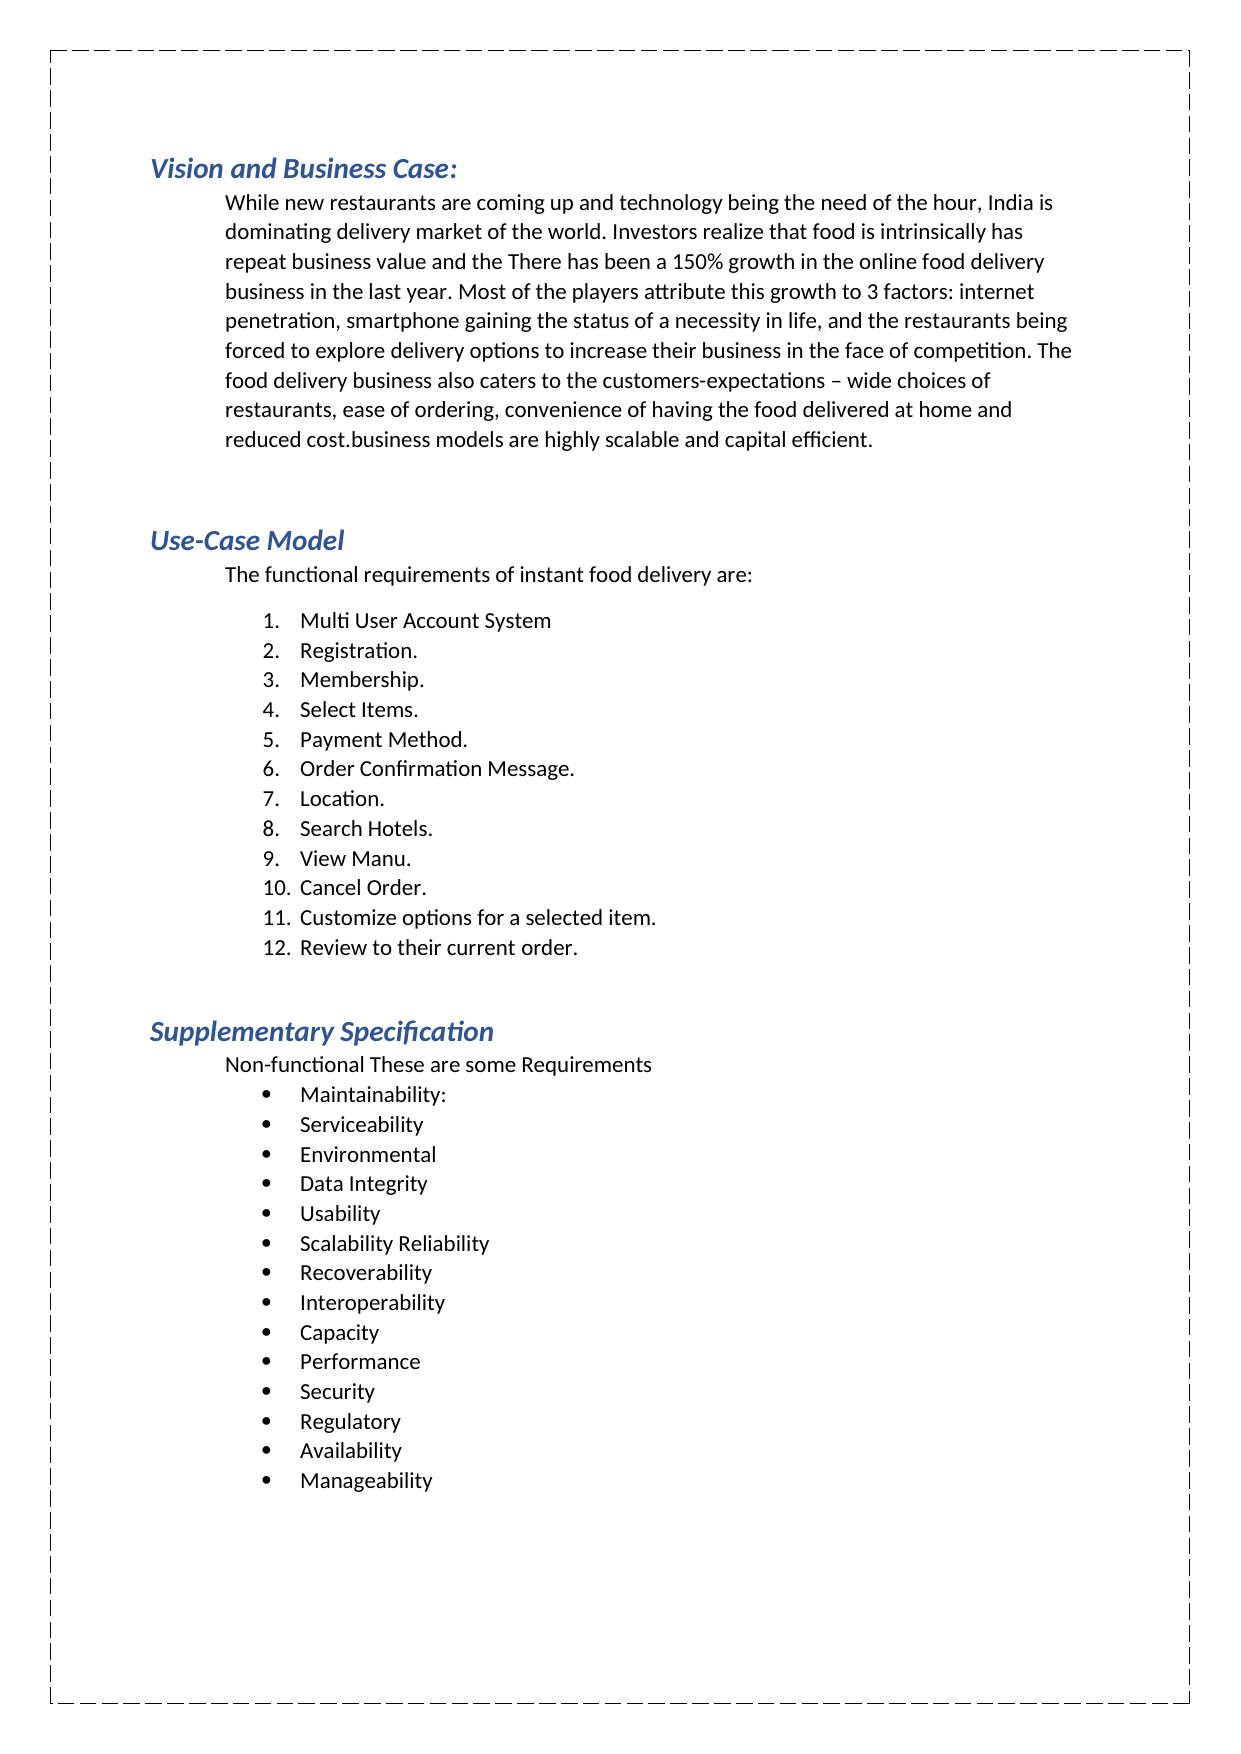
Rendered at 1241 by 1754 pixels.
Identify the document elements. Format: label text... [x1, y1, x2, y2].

list Serviceability [262, 1110, 1090, 1138]
text While new restaurants are coming up and technology being the need of the hour, India is dominating delivery market of the world. Investors realize that food is intrinsically has repeat business value and the There has been a 150% growth in the online food delivery business in the last year. Most of the players attribute this growth to 3 factors: internet penetration, smartphone gaining the status of a necessity in life, and the restaurants being forced to explore delivery options to increase their business in the face of competition. The food delivery business also caters to the customers-expectations – wide choices of restaurants, ease of ordering, convenience of having the food delivered at home and reduced cost.business models are highly scalable and capital efficient. [225, 188, 1090, 453]
list View Manu. [262, 844, 1090, 872]
list Usability [262, 1199, 1090, 1227]
list Cancel Order. [262, 873, 1090, 901]
list Performance [262, 1347, 1090, 1376]
list Data Integrity [262, 1169, 1090, 1197]
list Security [262, 1377, 1090, 1405]
list Registration. [262, 636, 1090, 664]
list Payment Method. [262, 725, 1090, 753]
list Search Hotels. [262, 814, 1090, 842]
list Customize options for a selected item. [262, 903, 1090, 931]
subtitle Vision and Business Case: [150, 150, 1090, 186]
list Select Items. [262, 695, 1090, 723]
subtitle Use-Case Model [150, 522, 1090, 558]
list Multi User Account System [262, 606, 1090, 634]
list Availability [262, 1437, 1090, 1464]
list Interoperability [262, 1288, 1090, 1316]
list Recoverability [262, 1258, 1090, 1286]
list Location. [262, 784, 1090, 812]
list Capacity [262, 1318, 1090, 1346]
subtitle Supplementary Specification [150, 1013, 1090, 1048]
list Maintainability: [262, 1080, 1090, 1108]
text The functional requirements of instant food delivery are: [150, 560, 1090, 588]
list Membership. [262, 666, 1090, 693]
list Non-functional These are some Requirements [225, 1051, 1090, 1079]
list Regulatory [262, 1407, 1090, 1435]
list Order Confirmation Message. [262, 754, 1090, 783]
list Review to their current order. [262, 933, 1090, 961]
list Manageability [262, 1466, 1090, 1494]
list Environmental [262, 1140, 1090, 1168]
list Scalability Reliability [262, 1229, 1090, 1257]
